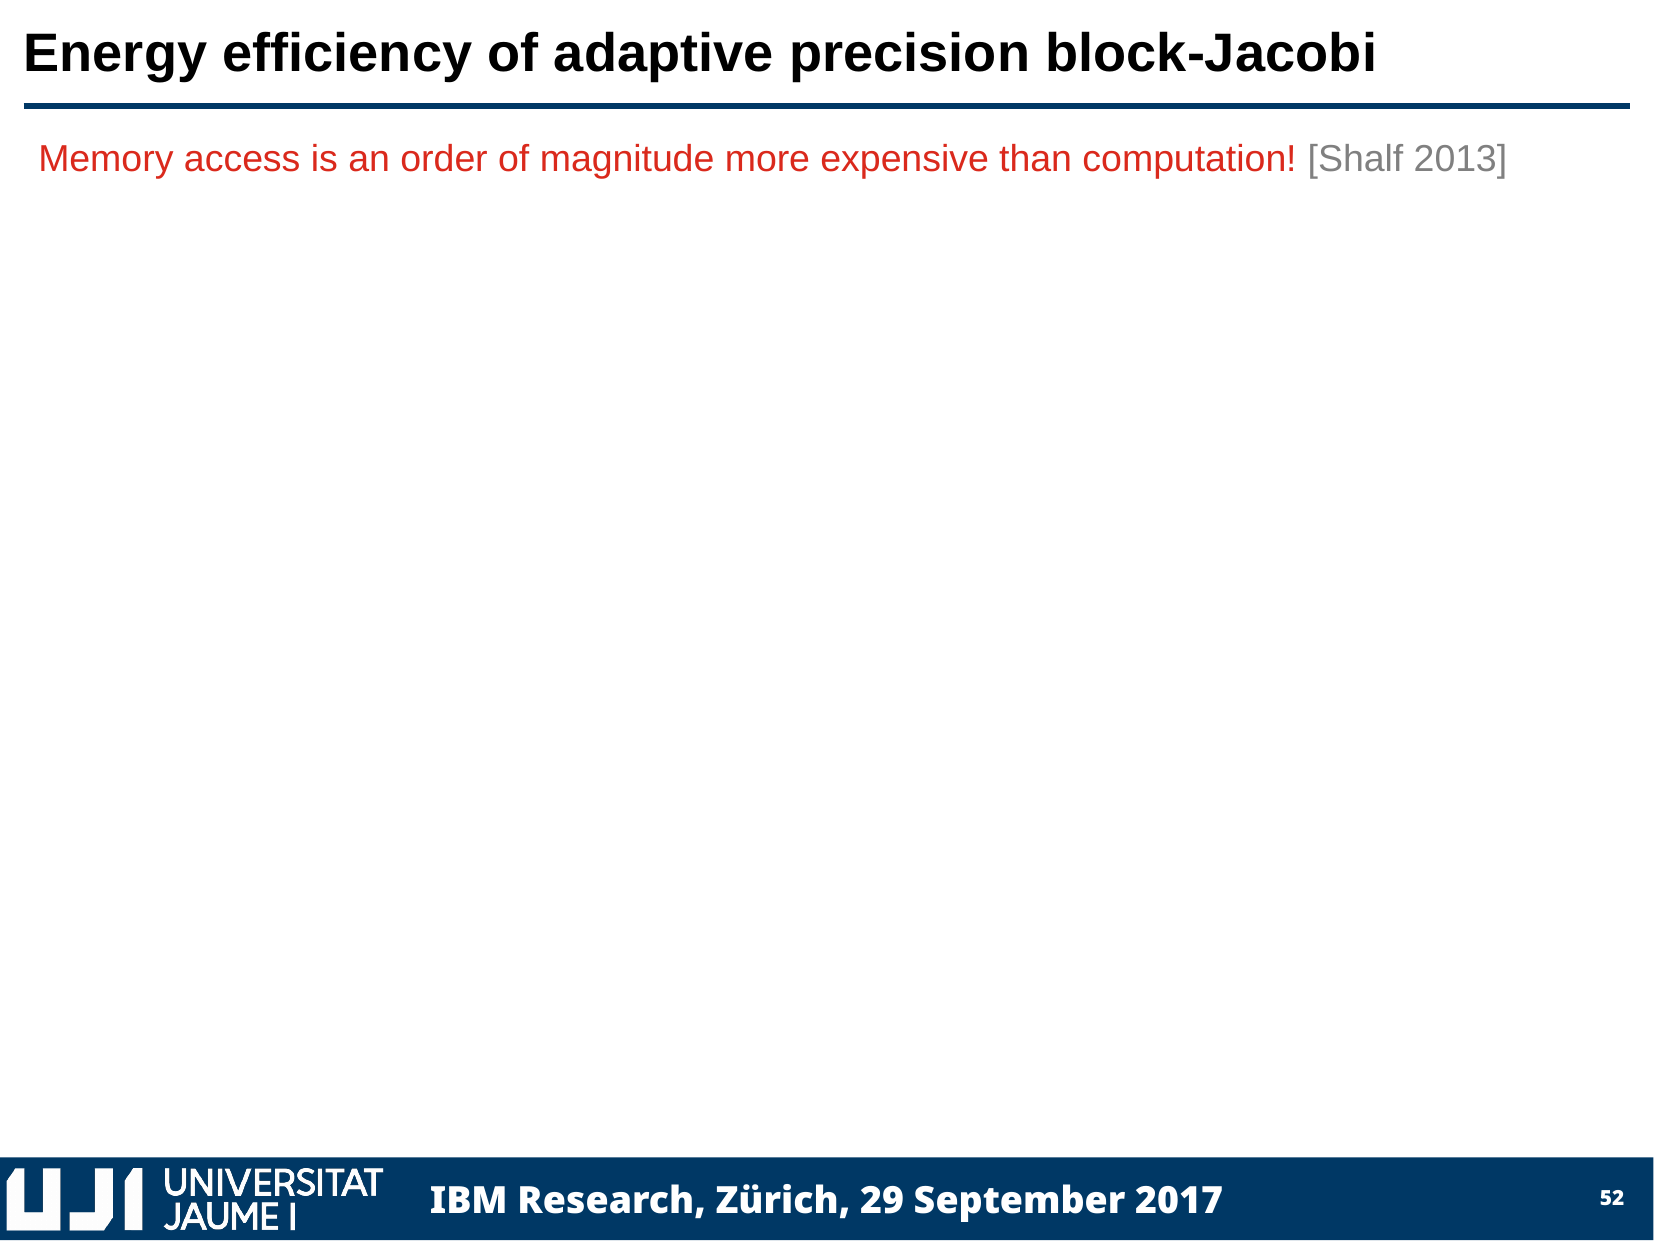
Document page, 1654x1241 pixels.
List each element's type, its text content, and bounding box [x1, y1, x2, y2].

title Energy efficiency of adaptive precision block-Jacobi [23, 0, 1630, 107]
text_box Memory access is an order of magnitude more expensive than computation! [Shalf 2013] [23, 129, 1595, 211]
picture [0, 1158, 390, 1241]
